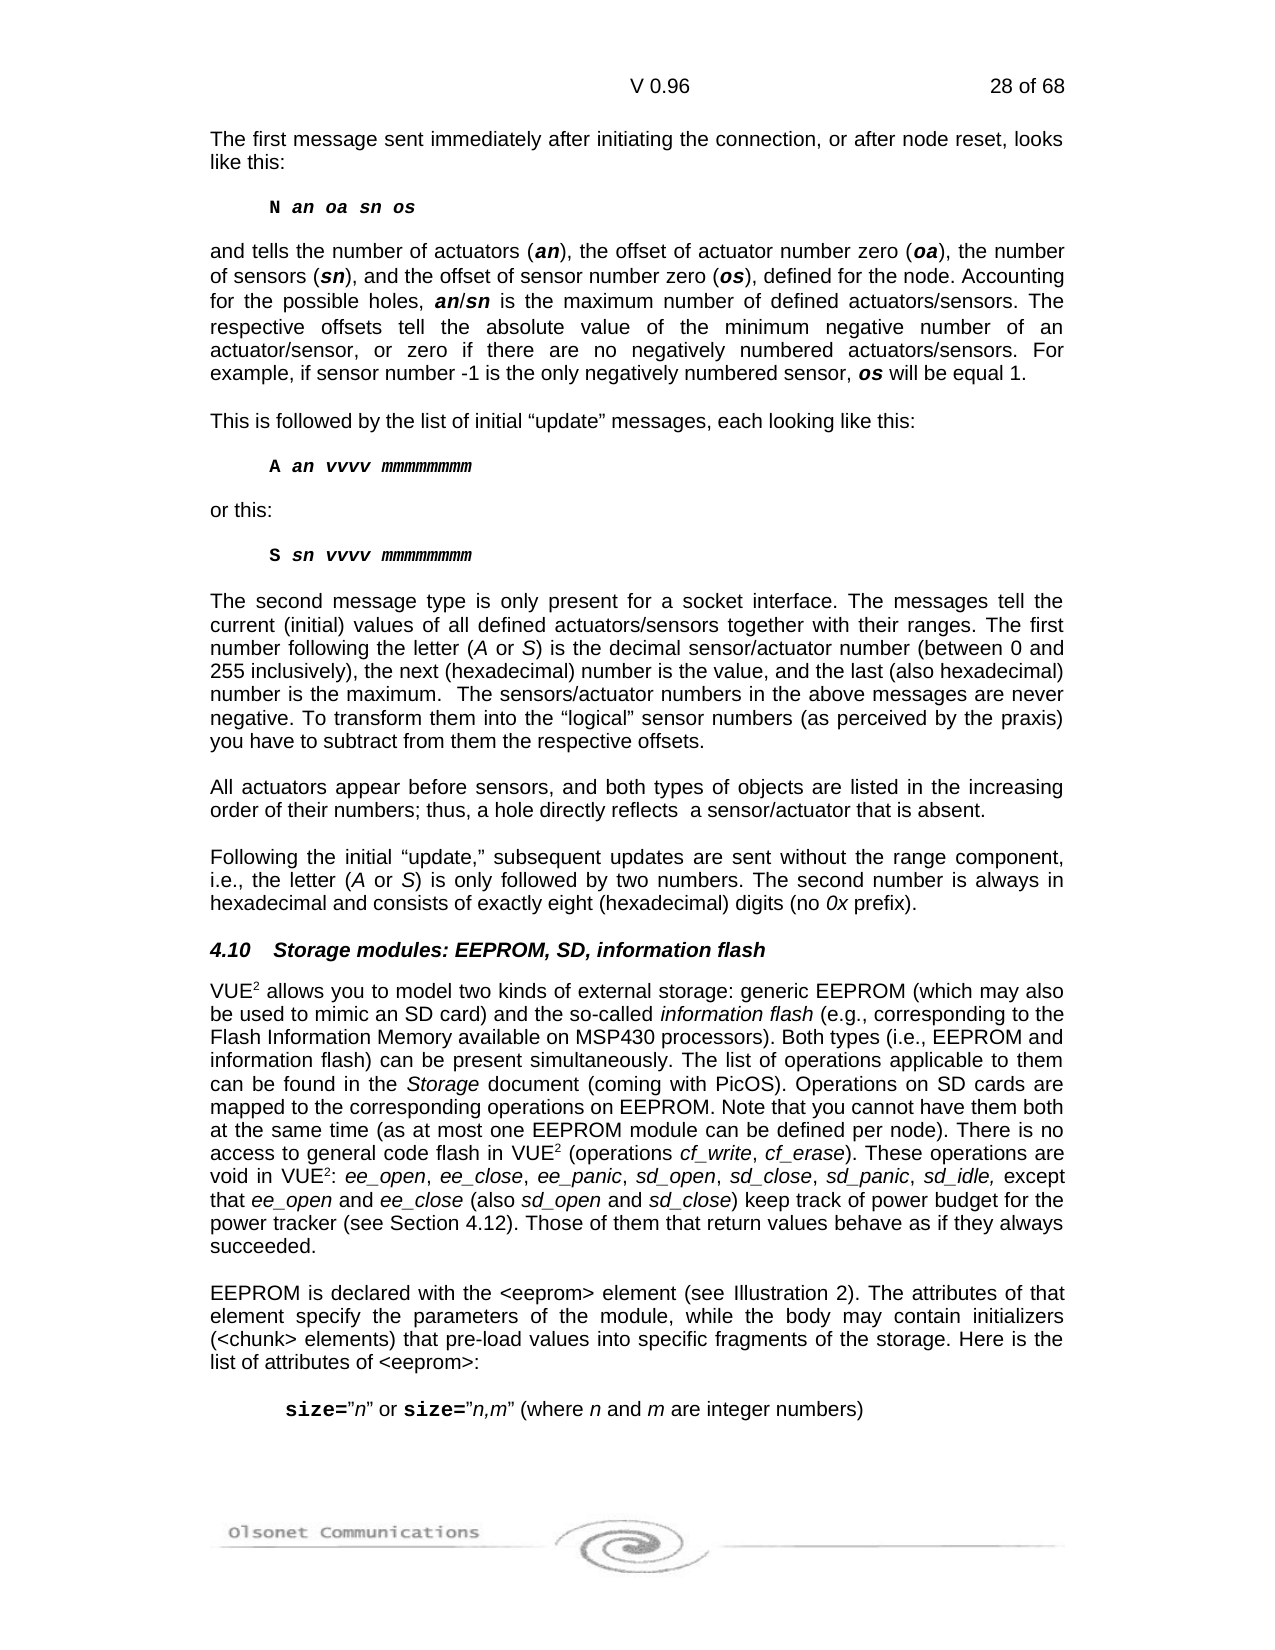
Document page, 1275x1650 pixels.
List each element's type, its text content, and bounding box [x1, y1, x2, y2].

text and tells the number of actuators (an), the offset of actuator number zero (oa), the number of sensors (sn), and the offset of sensor number zero (os), defined for the node. Accounting for the possible holes, an/sn is the maximum number of defined actuators/sensors. The respective offsets tell the absolute value of the minimum negative number of an actuator/sensor, or zero if there are no negatively numbered actuators/sensors. For example, if sensor number -1 is the only negatively numbered sensor, os will be equal 1. [210, 240, 1065, 387]
text VUE2 allows you to model two kinds of external storage: generic EEPROM (which may also be used to mimic an SD card) and the so-called information flash (e.g., corresponding to the Flash Information Memory available on MSP430 processors). Both types (i.e., EEPROM and information flash) can be present simultaneously. The list of operations applicable to them can be found in the Storage document (coming with PicOS). Operations on SD cards are mapped to the corresponding operations on EEPROM. Note that you cannot have them both at the same time (as at most one EEPROM module can be defined per node). There is no access to general code flash in VUE2 (operations cf_write, cf_erase). These operations are void in VUE2: ee_open, ee_close, ee_panic, sd_open, sd_close, sd_panic, sd_idle, except that ee_open and ee_close (also sd_open and sd_close) keep track of power budget for the power tracker (see Section 4.12). Those of them that return values behave as if they always succeeded. [210, 979, 1065, 1258]
text EEPROM is declared with the <eeprom> element (see Illustration 2). The attributes of that element specify the parameters of the module, while the body may contain initializers (<chunk> elements) that pre-load values into specific fragments of the storage. Here is the list of attributes of <eeprom>: [210, 1281, 1065, 1374]
text or this: [210, 499, 1065, 522]
text The second message type is only present for a socket interface. The messages tell the current (initial) values of all defined actuators/sensors together with their ranges. The first number following the letter (A or S) is the decimal sensor/actuator number (between 0 and 255 inclusively), the next (hexadecimal) number is the value, and the last (also hexadecimal) number is the maximum. The sensors/actuator numbers in the above messages are never negative. To transform them into the “logical” sensor numbers (as perceived by the praxis) you have to subtract from them the respective offsets. [210, 590, 1065, 752]
text This is followed by the list of initial “update” messages, each looking like this: [210, 410, 1065, 433]
text N an oa sn os [269, 197, 1065, 219]
text The first message sent immediately after initiating the connection, or after node reset, looks like this: [210, 128, 1065, 174]
subtitle Storage modules: EEPROM, SD, information flash [210, 938, 1065, 962]
picture [210, 1504, 1065, 1596]
text A an vvvv mmmmmmmm [269, 456, 1065, 478]
text S sn vvvv mmmmmmmm [269, 545, 1065, 567]
text Following the initial “update,” subsequent updates are sent without the range component, i.e., the letter (A or S) is only followed by two numbers. The second number is always in hexadecimal and consists of exactly eight (hexadecimal) digits (no 0x prefix). [210, 845, 1065, 915]
text size=”n” or size=”n,m” (where n and m are integer numbers) [210, 1397, 1065, 1422]
text All actuators appear before sensors, and both types of objects are listed in the increasing order of their numbers; thus, a hole directly reflects a sensor/actuator that is absent. [210, 776, 1065, 822]
